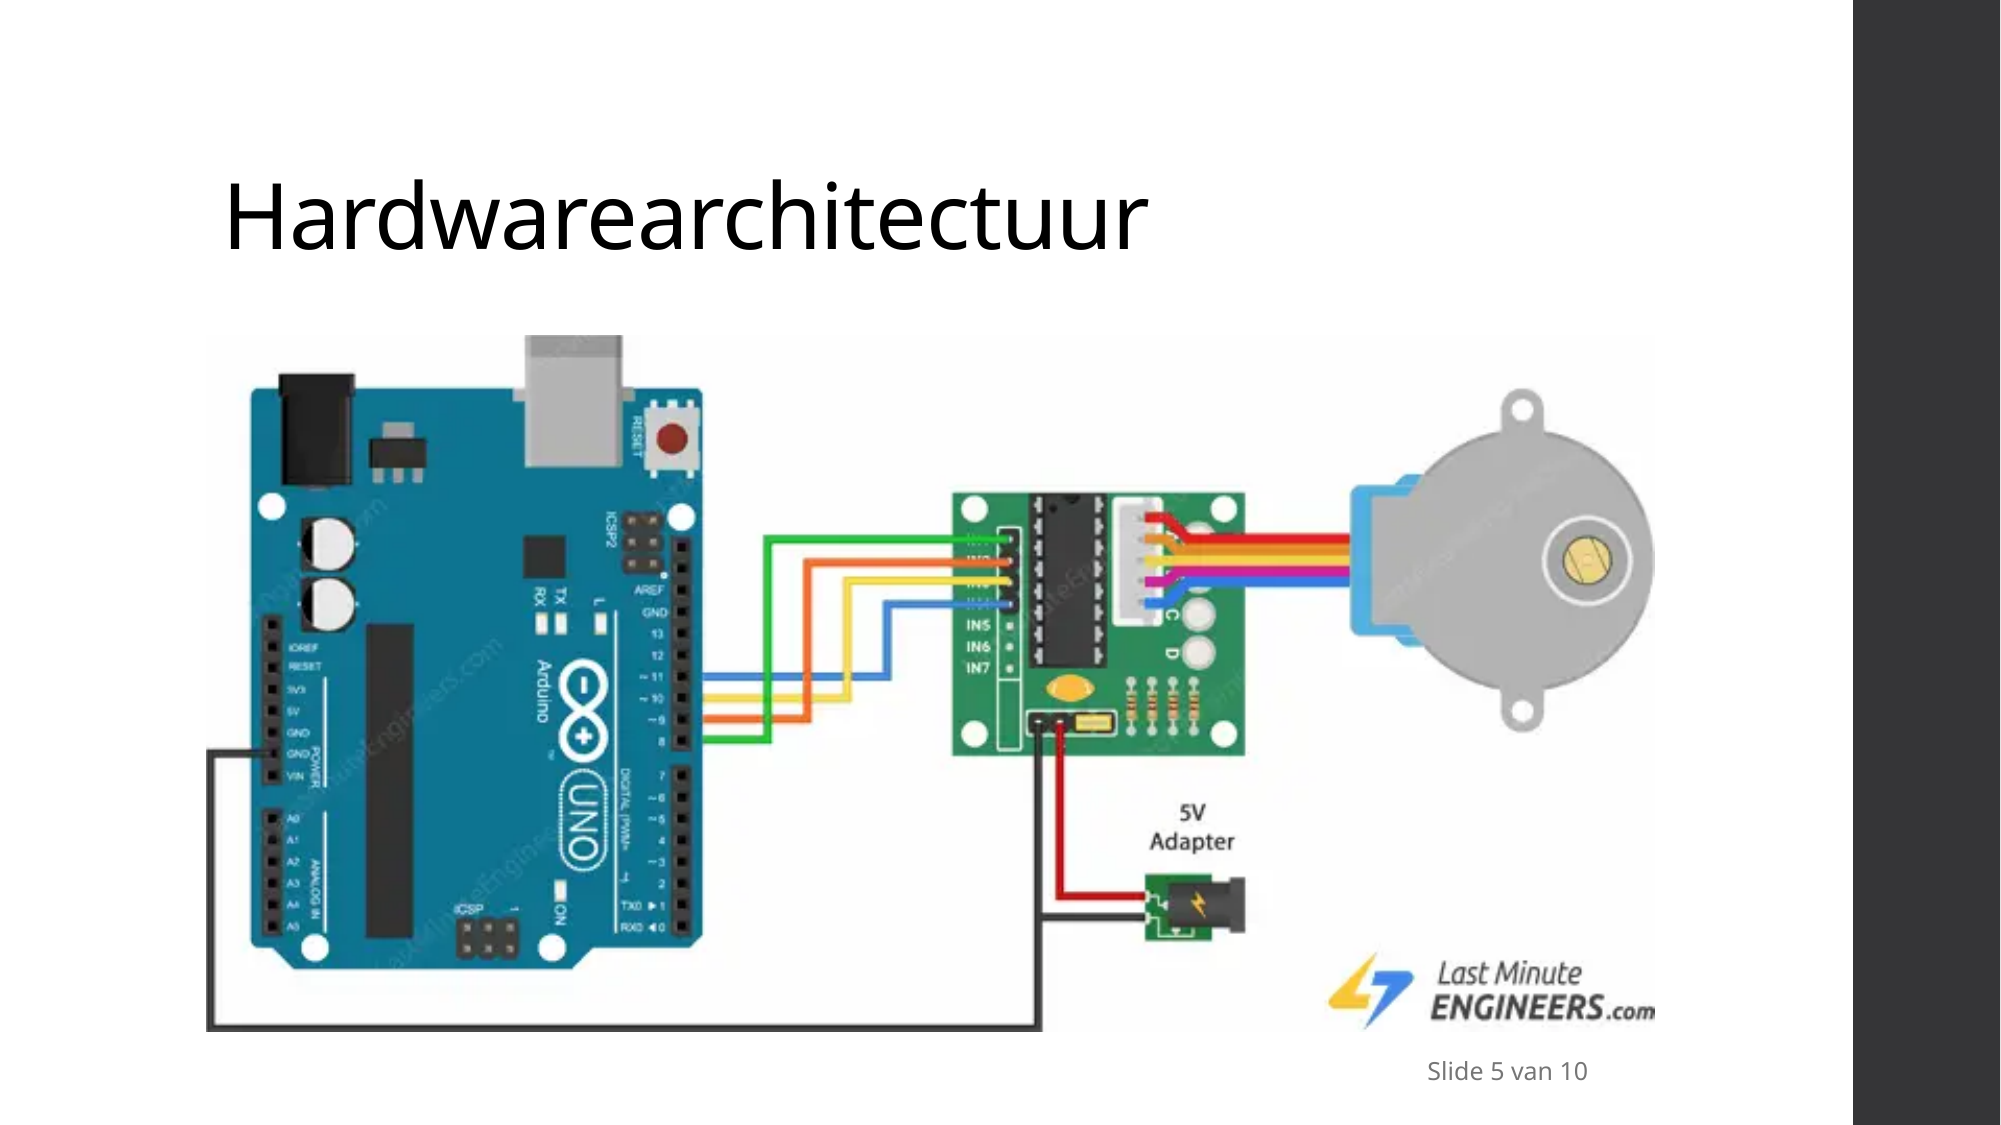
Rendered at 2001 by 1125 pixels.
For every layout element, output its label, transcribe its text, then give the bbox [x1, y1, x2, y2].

picture [206, 335, 1655, 1032]
title Hardwarearchitectuur [206, 60, 1797, 278]
text_box Slide van 10 [1412, 1042, 1863, 1103]
